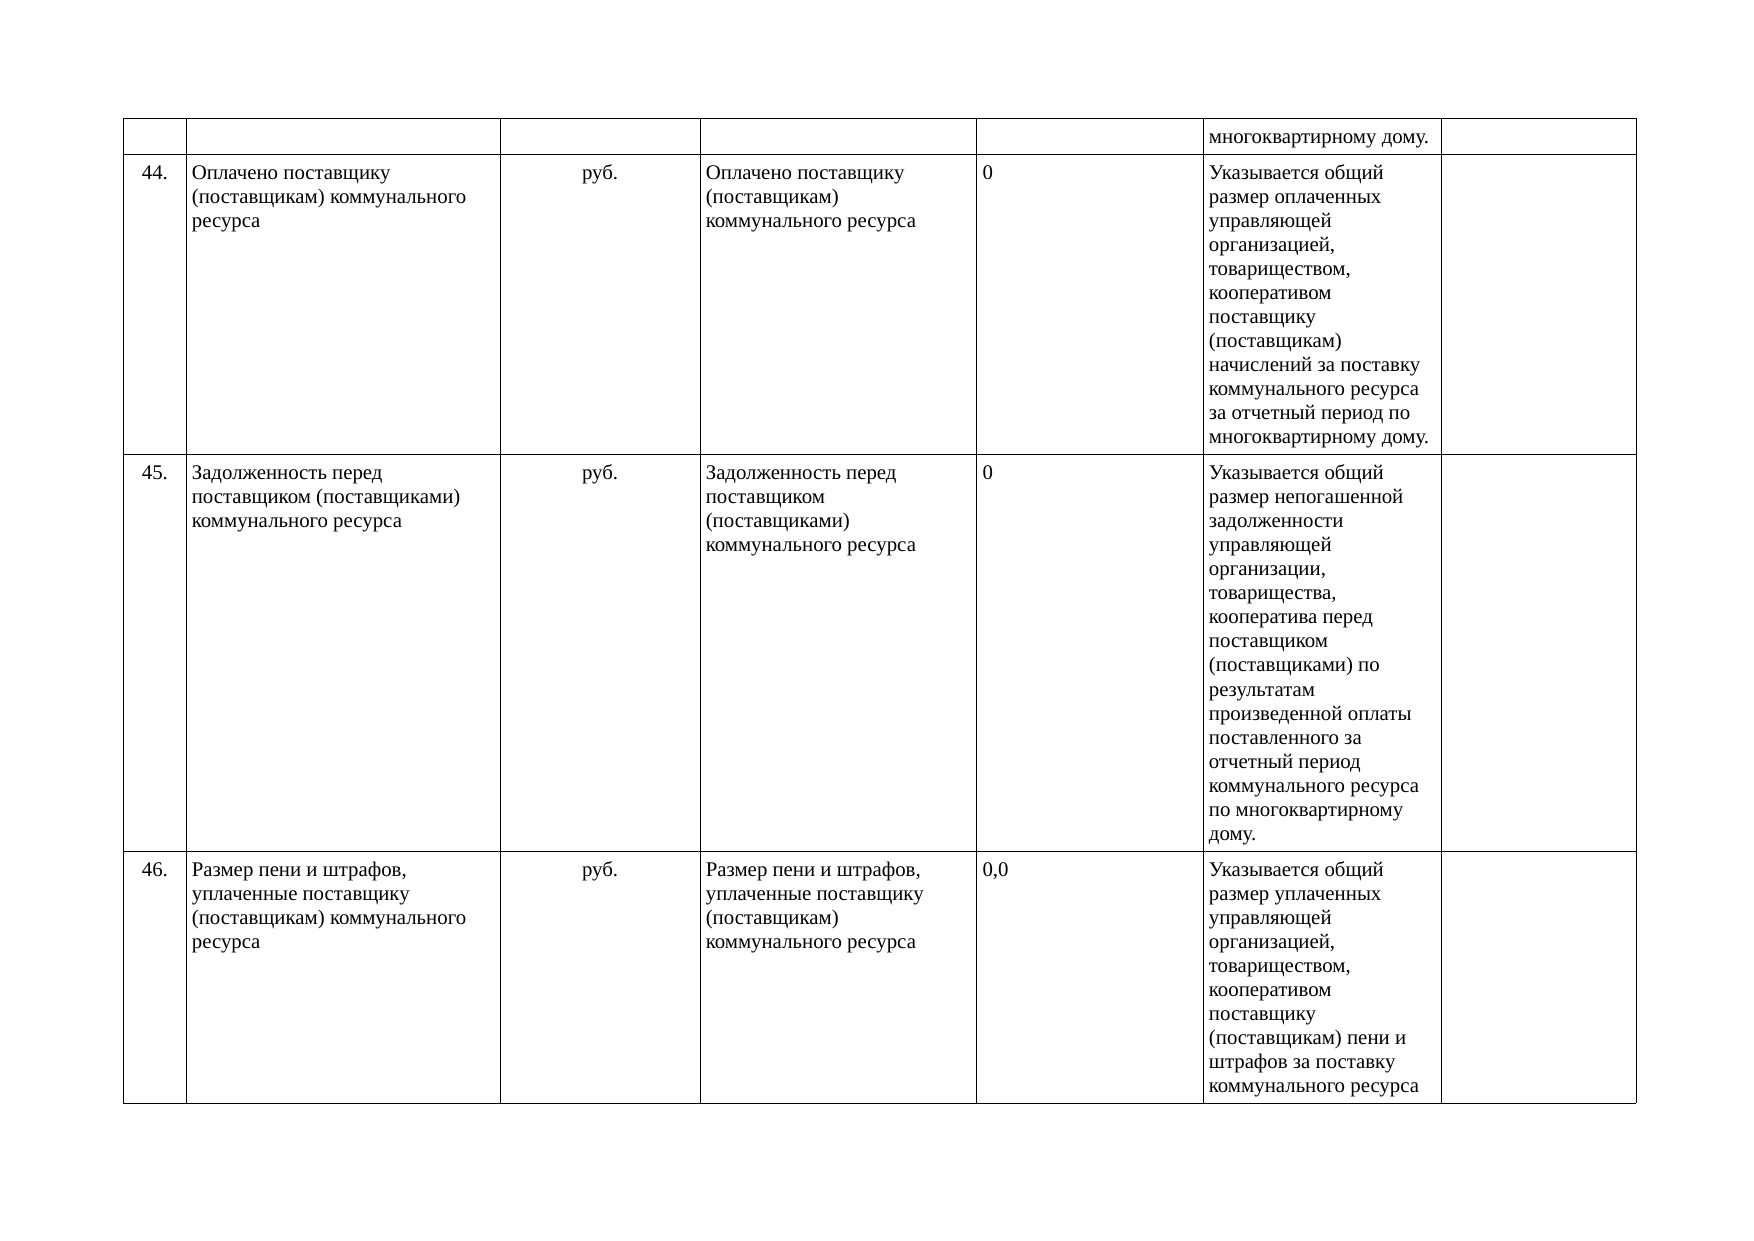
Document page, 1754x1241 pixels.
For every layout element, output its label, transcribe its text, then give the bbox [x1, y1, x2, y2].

table_cell [1442, 119, 1636, 154]
table_cell 0 [977, 455, 1203, 851]
table_cell [501, 119, 700, 154]
table_cell 45. [124, 455, 186, 851]
table_cell 0,0 [977, 852, 1203, 1103]
table_cell [1442, 155, 1636, 454]
table_cell руб. [501, 455, 700, 851]
table_cell Оплачено поставщику (поставщикам) коммунального ресурса [701, 155, 976, 454]
table_cell Указывается общий размер уплаченных управляющей организацией, товариществом, кооперативом поставщику (поставщикам) пени и штрафов за поставку коммунального ресурса [1204, 852, 1441, 1103]
table_cell Размер пени и штрафов, уплаченные поставщику (поставщикам) коммунального ресурса [187, 852, 500, 1103]
table_cell Указывается общий размер оплаченных управляющей организацией, товариществом, кооперативом поставщику (поставщикам) начислений за поставку коммунального ресурса за отчетный период по многоквартирному дому. [1204, 155, 1441, 454]
table_cell [701, 119, 976, 154]
table_cell [187, 119, 500, 154]
table_cell Задолженность перед поставщиком (поставщиками) коммунального ресурса [187, 455, 500, 851]
table_cell многоквартирному дому. [1204, 119, 1441, 154]
table_cell 44. [124, 155, 186, 454]
table_cell Оплачено поставщику (поставщикам) коммунального ресурса [187, 155, 500, 454]
table_cell [1442, 852, 1636, 1103]
table_cell [124, 119, 186, 154]
table_cell [1442, 455, 1636, 851]
table_cell 0 [977, 155, 1203, 454]
table_cell Указывается общий размер непогашенной задолженности управляющей организации, товарищества, кооператива перед поставщиком (поставщиками) по результатам произведенной оплаты поставленного за отчетный период коммунального ресурса по многоквартирному дому. [1204, 455, 1441, 851]
table_cell Задолженность перед поставщиком (поставщиками) коммунального ресурса [701, 455, 976, 851]
table_cell руб. [501, 155, 700, 454]
table_cell 46. [124, 852, 186, 1103]
table_cell [977, 119, 1203, 154]
table_cell руб. [501, 852, 700, 1103]
table_cell Размер пени и штрафов, уплаченные поставщику (поставщикам) коммунального ресурса [701, 852, 976, 1103]
